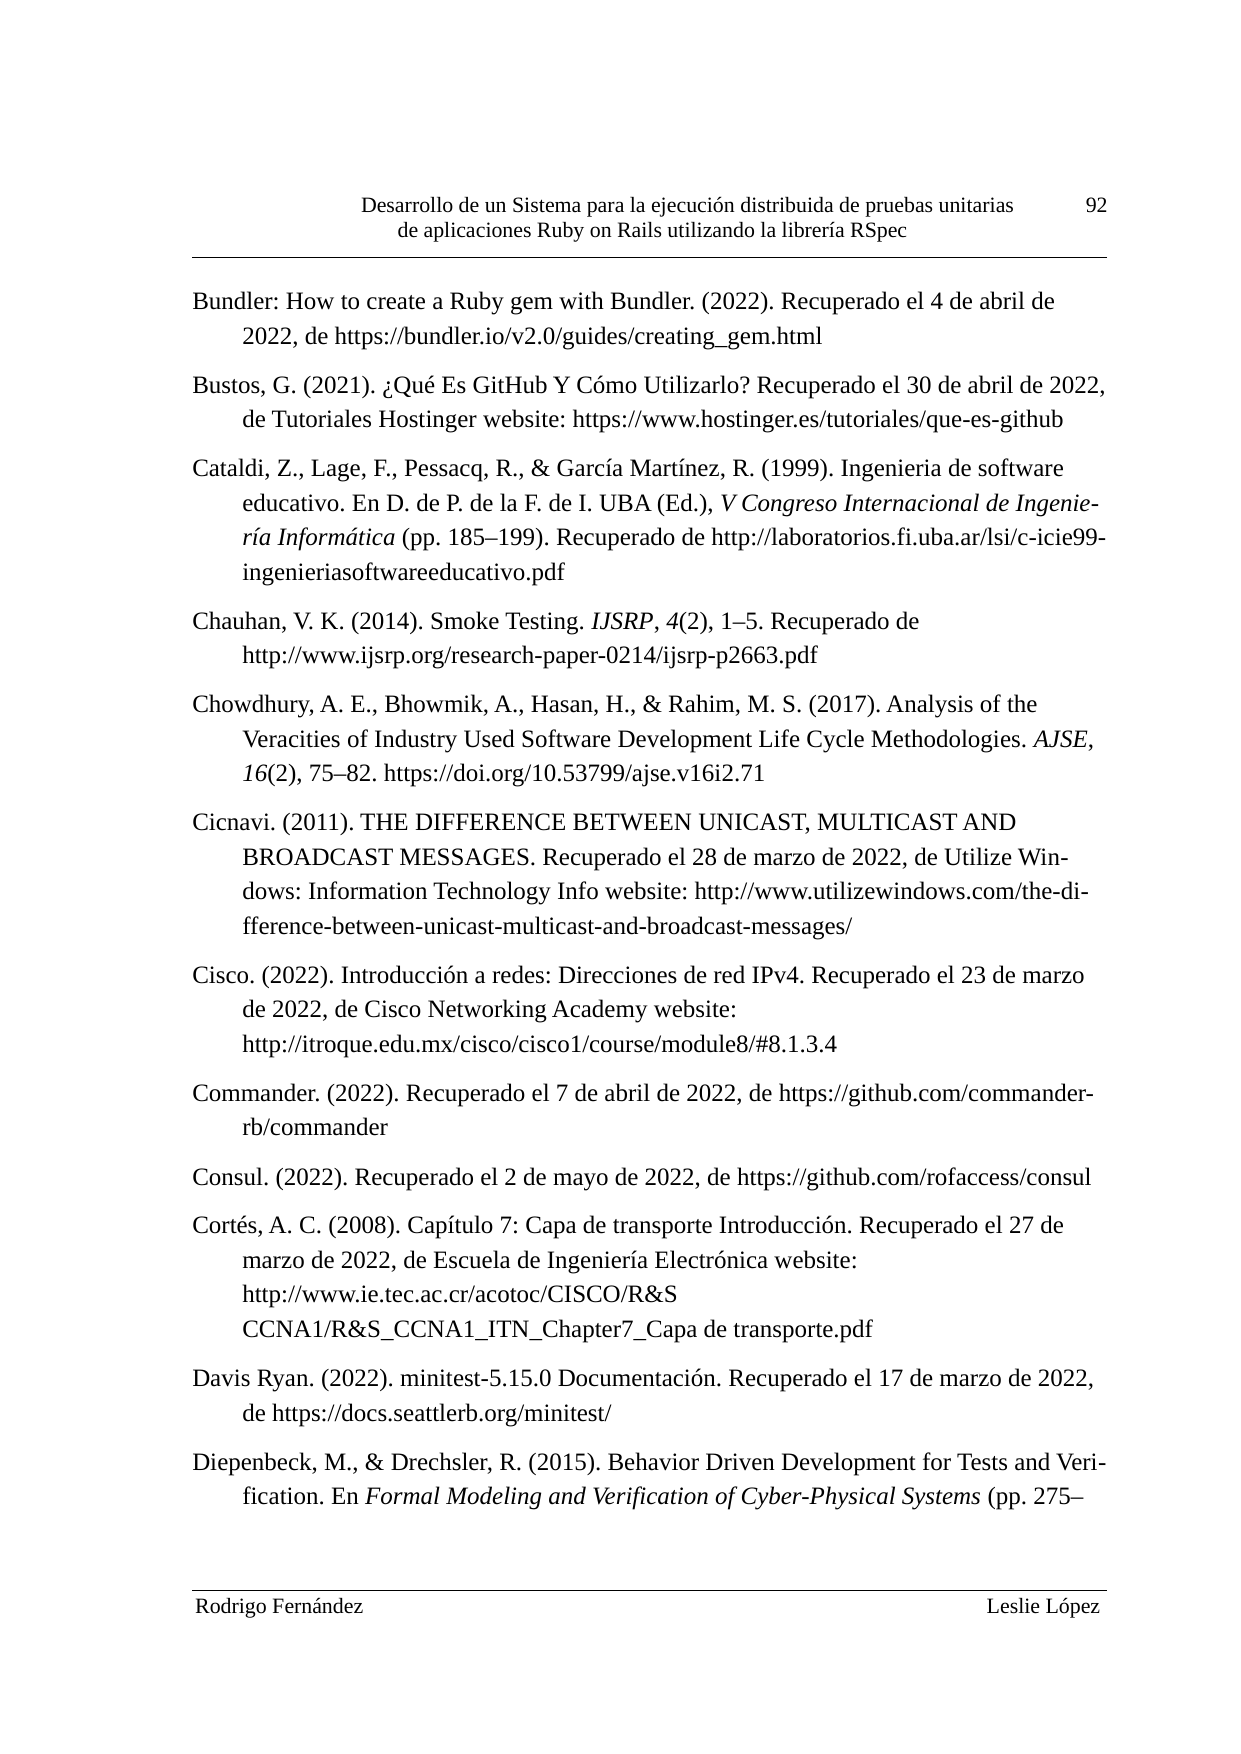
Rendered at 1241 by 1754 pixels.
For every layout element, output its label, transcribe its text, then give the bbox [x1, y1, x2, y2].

text Cicnavi. (2011). THE DIFFERENCE BETWEEN UNICAST, MULTICAST AND BROADCAST MESSAGES. Recuperado el 28 de marzo de 2022, de Utilize Win­dows: Information Technology Info website: http://www.utilizewindows.com/the-di­fference-between-unicast-multicast-and-broadcast-messages/ [192, 807, 1107, 940]
text Davis Ryan. (2022). minitest-5.15.0 Documentación. Recuperado el 17 de marzo de 2022, de https://docs.seattlerb.org/minitest/ [192, 1363, 1107, 1426]
text Commander. (2022). Recuperado el 7 de abril de 2022, de https://github.com/commander-rb/commander [192, 1078, 1107, 1141]
text Bustos, G. (2021). ¿Qué Es GitHub Y Cómo Utilizarlo? Recuperado el 30 de abril de 2022, de Tutoriales Hostinger website: https://www.hostinger.es/tutoriales/que-es-github [192, 370, 1107, 433]
text Bundler: How to create a Ruby gem with Bundler. (2022). Recuperado el 4 de abril de 2022, de https://bundler.io/v2.0/guides/creating_gem.html [192, 286, 1107, 349]
text Cortés, A. C. (2008). Capítulo 7: Capa de transporte Introducción. Recuperado el 27 de marzo de 2022, de Escuela de Ingeniería Electrónica website: http://www.ie.tec.ac.cr/acotoc/CISCO/R&S CCNA1/R&S_CCNA1_ITN_Chapter7_Capa de transporte.pdf [192, 1211, 1107, 1343]
text Diepenbeck, M., & Drechsler, R. (2015). Behavior Driven Development for Tests and Veri­fication. En Formal Modeling and Verification of Cyber-Physical Systems (pp. 275– [192, 1447, 1107, 1510]
text Cataldi, Z., Lage, F., Pessacq, R., & García Martínez, R. (1999). Ingenieria de software educativo. En D. de P. de la F. de I. UBA (Ed.), V Congreso Internacional de Ingenie­ría Informática (pp. 185–199). Recuperado de http://laboratorios.fi.uba.ar/lsi/c-icie99-ingenieriasoftwareeducativo.pdf [192, 453, 1107, 586]
text Cisco. (2022). Introducción a redes: Direcciones de red IPv4. Recuperado el 23 de marzo de 2022, de Cisco Networking Academy website: http://itroque.edu.mx/cisco/cisco1/course/module8/#8.1.3.4 [192, 960, 1107, 1058]
text Chowdhury, A. E., Bhowmik, A., Hasan, H., & Rahim, M. S. (2017). Analysis of the Veracities of Industry Used Software Development Life Cycle Methodologies. AJSE, 16(2), 75–82. https://doi.org/10.53799/ajse.v16i2.71 [192, 689, 1107, 787]
text Chauhan, V. K. (2014). Smoke Testing. IJSRP, 4(2), 1–5. Recuperado de http://www.ijsrp.org/research-paper-0214/ijsrp-p2663.pdf [192, 606, 1107, 669]
text Consul. (2022). Recuperado el 2 de mayo de 2022, de https://github.com/rofaccess/consul [192, 1162, 1107, 1190]
